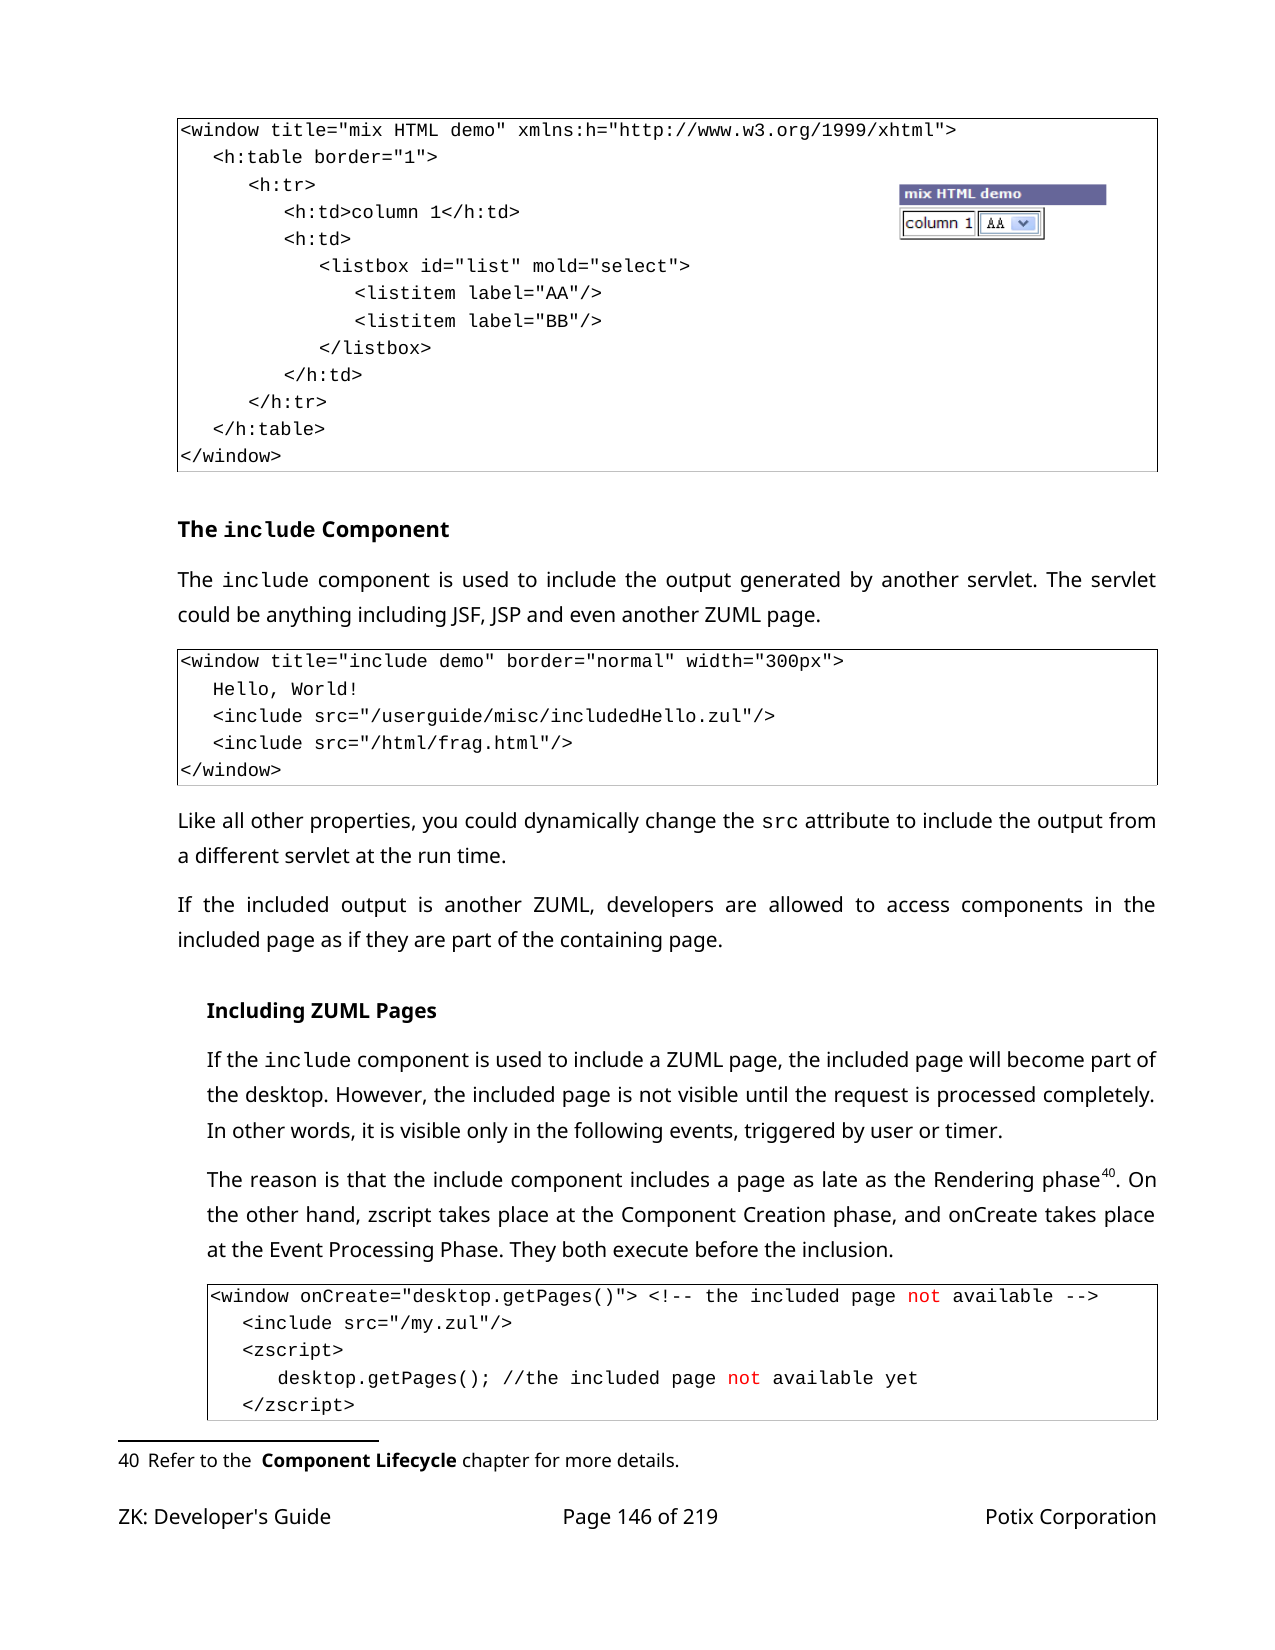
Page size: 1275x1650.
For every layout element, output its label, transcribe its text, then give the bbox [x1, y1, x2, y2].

text If the included output is another ZUML, developers are allowed to access components in the included page as if they are part of the containing page. [177, 890, 1157, 954]
text <h:td>column 1</h:td> [178, 200, 897, 224]
text The include component is used to include the output generated by another servlet. The servlet could be anything including JSF, JSP and even another ZUML page. [177, 565, 1157, 629]
text The reason is that the include component includes a page as late as the Rendering phase. On the other hand, zscript takes place at the Component Creation phase, and onCreate takes place at the Event Processing Phase. They both execute before the inclusion. [207, 1165, 1157, 1263]
subtitle The include Component [177, 514, 1157, 544]
text <window title="mix HTML demo" xmlns:h="http://www.w3.org/1999/xhtml"> [178, 119, 1157, 142]
text [1107, 200, 1157, 224]
picture [897, 181, 1107, 242]
text </zscript> [208, 1393, 1157, 1420]
text Refer to the Component Lifecycle chapter for more details. [118, 1447, 1157, 1473]
text </listbox> [178, 336, 1157, 360]
text desktop.getPages(); //the included page not available yet [208, 1366, 1157, 1390]
text <include src="/my.zul"/> [208, 1311, 1157, 1335]
text </window> [178, 444, 1157, 471]
text </window> [178, 758, 1157, 785]
text <include src="/userguide/misc/includedHello.zul"/> [178, 704, 1157, 728]
text <h:tr> [178, 172, 1157, 197]
text Hello, World! [178, 676, 1157, 701]
text Like all other properties, you could dynamically change the src attribute to include the output from a different servlet at the run time. [177, 806, 1157, 870]
text <zscript> [208, 1338, 1157, 1363]
text <h:table border="1"> [178, 145, 1157, 169]
subtitle Including ZUML Pages [207, 996, 1157, 1024]
text <include src="/html/frag.html"/> [178, 731, 1157, 755]
text <listitem label="AA"/> [178, 281, 1157, 306]
text <listbox id="list" mold="select"> [178, 254, 1157, 278]
text <h:td> [178, 227, 1157, 251]
text <window title="include demo" border="normal" width="300px"> [178, 650, 1157, 673]
text If the include component is used to include a ZUML page, the included page will become part of the desktop. However, the included page is not visible until the request is processed completely. In other words, it is visible only in the following events, triggered by user or timer. [207, 1045, 1157, 1144]
text </h:table> [178, 417, 1157, 441]
text </h:td> [178, 363, 1157, 387]
text <listitem label="BB"/> [178, 308, 1157, 333]
text </h:tr> [178, 390, 1157, 414]
text <window onCreate="desktop.getPages()"> <!-- the included page not available --> [208, 1285, 1157, 1308]
